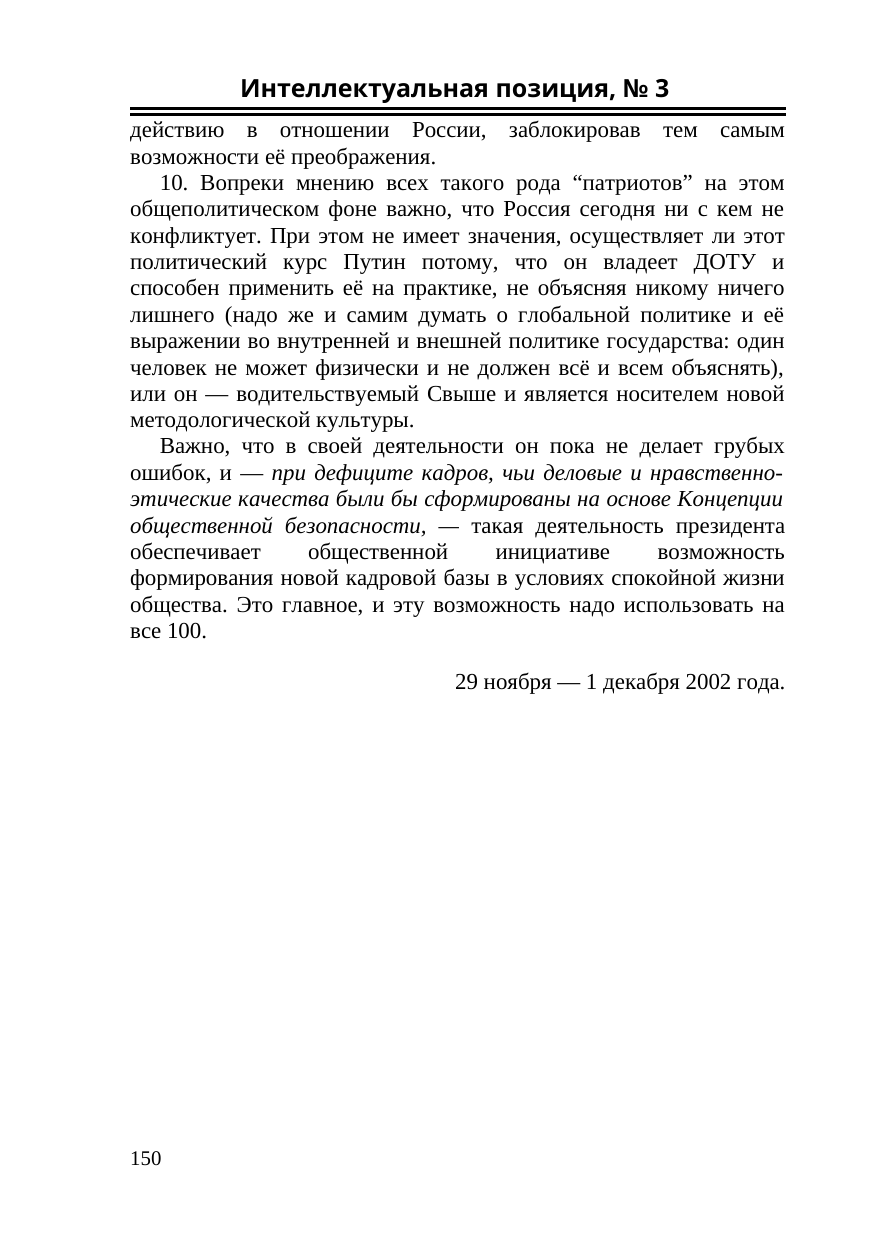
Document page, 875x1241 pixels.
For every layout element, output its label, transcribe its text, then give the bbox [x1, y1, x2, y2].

text 29 ноября — 1 декабря 2002 года. [130, 668, 786, 695]
text 10. Вопреки мнению всех такого рода “патриотов” на этом общеполитическом фоне важно, что Россия сегодня ни с кем не конфликтует. При этом не имеет значения, осуществляет ли этот политический курс Путин потому, что он владеет ДОТУ и способен применить её на практике, не объясняя никому ничего лишнего (надо же и самим думать о глобальной политике и её выражении во внутренней и внешней политике государства: один человек не может физически и не должен всё и всем объяснять), или он — водительствуемый Свыше и является носителем новой методологической культуры. [130, 169, 786, 433]
text Важно, что в своей деятельности он пока не делает грубых ошибок, и — при дефиците кадров, чьи деловые и нравственно-этические качества были бы сформированы на основе Концепции общественной безопасности, — такая деятельность президента обеспечивает общественной инициативе возможность формирования новой кадровой базы в условиях спокойной жизни общества. Это главное, и эту возможность надо использовать на все 100. [130, 433, 786, 643]
text действию в отношении России, заблокировав тем самым возможности её преображения. [130, 116, 786, 169]
